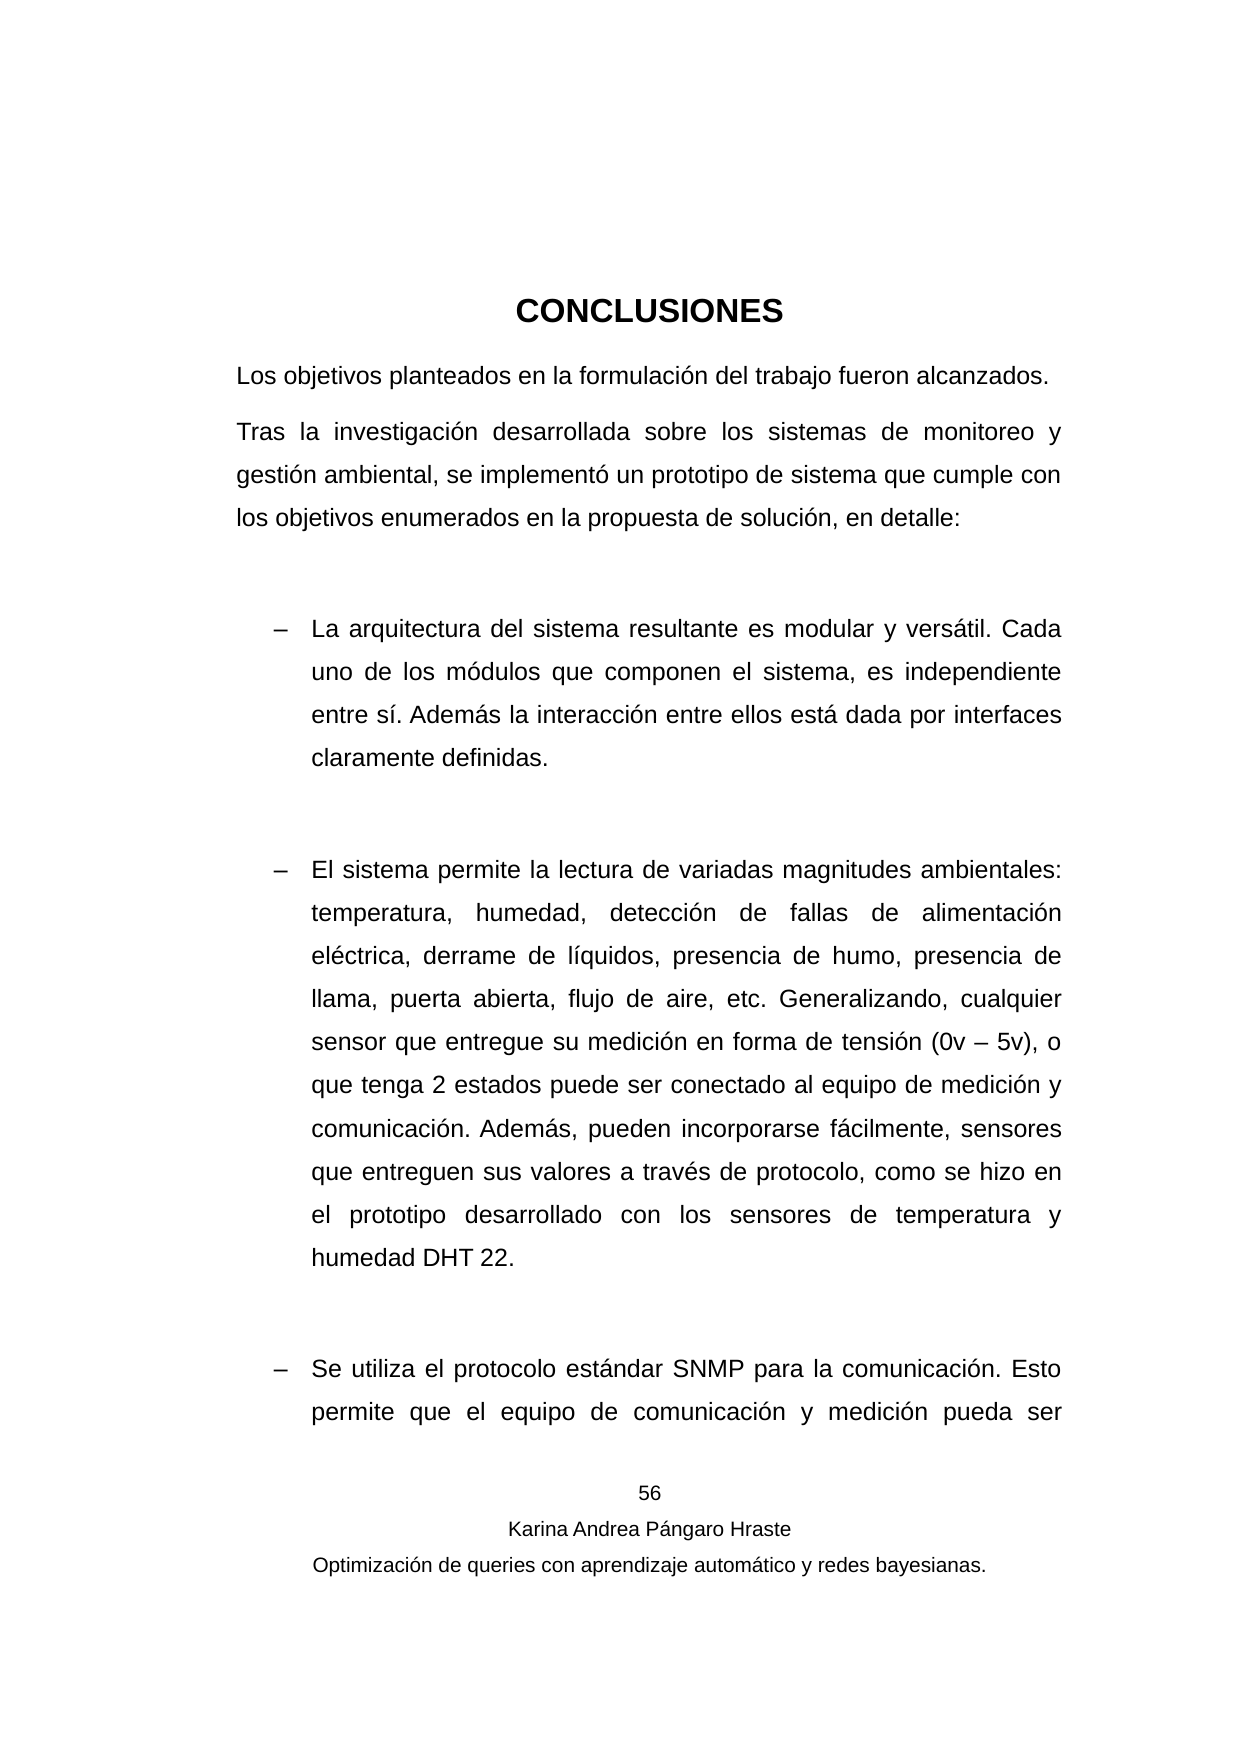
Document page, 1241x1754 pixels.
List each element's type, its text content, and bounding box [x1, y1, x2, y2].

text Los objetivos planteados en la formulación del trabajo fueron alcanzados. [236, 361, 1063, 389]
text Tras la investigación desarrollada sobre los sistemas de monitoreo y gestión ambiental, se implementó un prototipo de sistema que cumple con los objetivos enumerados en la propuesta de solución, en detalle: [236, 416, 1063, 531]
list Se utiliza el protocolo estándar SNMP para la comunicación. Esto permite que el equipo de comunicación y medición pueda ser [274, 1354, 1063, 1426]
list La arquitectura del sistema resultante es modular y versátil. Cada uno de los módulos que componen el sistema, es independiente entre sí. Además la interacción entre ellos está dada por interfaces claramente definidas. [274, 614, 1063, 772]
subtitle CONCLUSIONES [236, 291, 1063, 329]
list El sistema permite la lectura de variadas magnitudes ambientales: temperatura, humedad, detección de fallas de alimentación eléctrica, derrame de líquidos, presencia de humo, presencia de llama, puerta abierta, flujo de aire, etc. Generalizando, cualquier sensor que entregue su medición en forma de tensión (0v – 5v), o que tenga 2 estados puede ser conectado al equipo de medición y comunicación. Además, pueden incorporarse fácilmente, sensores que entreguen sus valores a través de protocolo, como se hizo en el prototipo desarrollado con los sensores de temperatura y humedad DHT 22. [274, 855, 1063, 1272]
